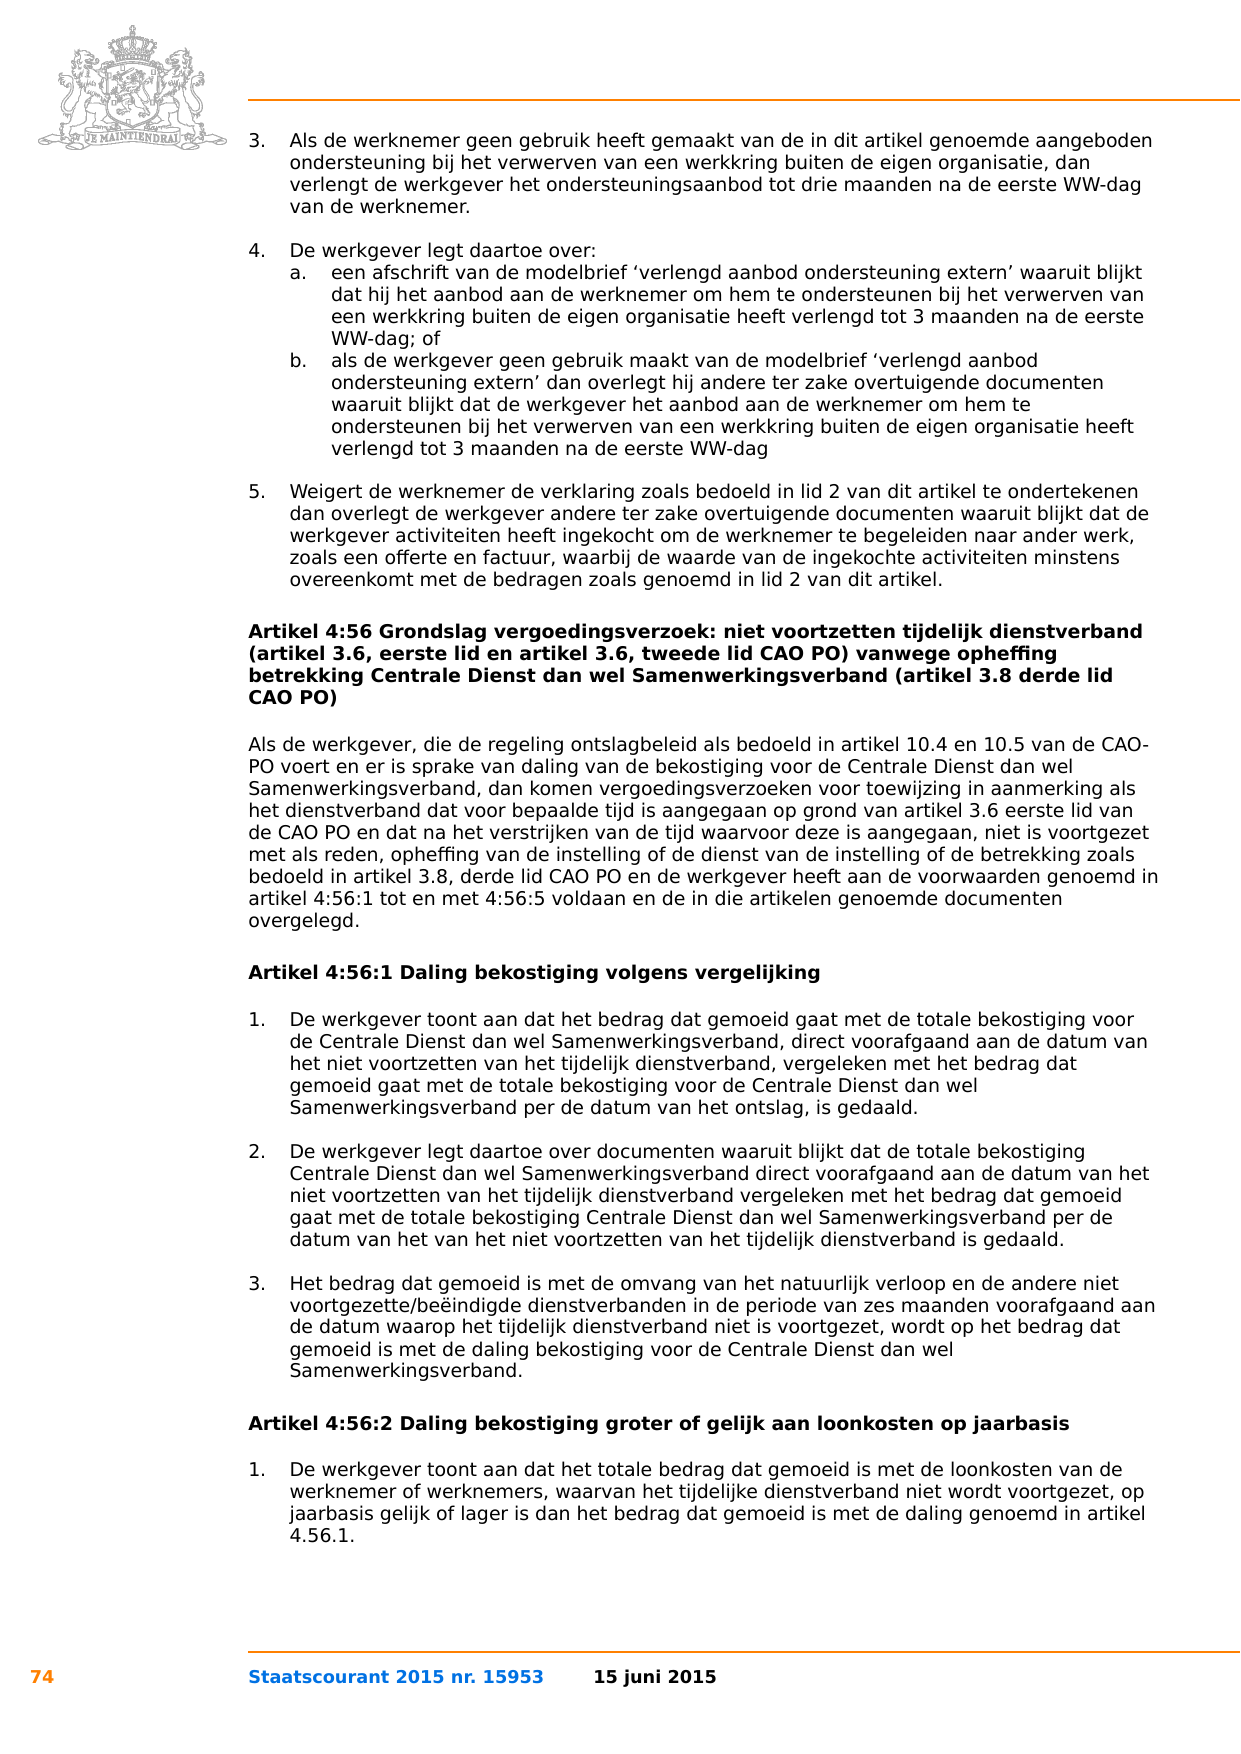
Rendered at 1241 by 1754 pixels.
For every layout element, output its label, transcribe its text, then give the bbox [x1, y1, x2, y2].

picture [38, 25, 227, 150]
text 5. Weigert de werknemer de verklaring zoals bedoeld in lid 2 van dit artikel te ondertekenen dan overlegt de werkgever andere ter zake overtuigende documenten waaruit blijkt dat de werkgever activiteiten heeft ingekocht om de werknemer te begeleiden naar ander werk, zoals een offerte en factuur, waarbij de waarde van de ingekochte activiteiten minstens overeenkomt met de bedragen zoals genoemd in lid 2 van dit artikel. [248, 481, 1163, 591]
subtitle Artikel 4:56:1 Daling bekostiging volgens vergelijking [248, 962, 1163, 984]
text a. een afschrift van de modelbrief ‘verlengd aanbod ondersteuning extern’ waaruit blijkt dat hij het aanbod aan de werknemer om hem te ondersteunen bij het verwerven van een werkkring buiten de eigen organisatie heeft verlengd tot 3 maanden na de eerste WW-dag; of [289, 262, 1163, 349]
text 1. De werkgever toont aan dat het bedrag dat gemoeid gaat met de totale bekostiging voor de Centrale Dienst dan wel Samenwerkingsverband, direct voorafgaand aan de datum van het niet voortzetten van het tijdelijk dienstverband, vergeleken met het bedrag dat gemoeid gaat met de totale bekostiging voor de Centrale Dienst dan wel Samenwerkingsverband per de datum van het ontslag, is gedaald. [248, 1009, 1163, 1119]
text 3. Als de werknemer geen gebruik heeft gemaakt van de in dit artikel genoemde aangeboden ondersteuning bij het verwerven van een werkkring buiten de eigen organisatie, dan verlengt de werkgever het ondersteuningsaanbod tot drie maanden na de eerste WW-dag van de werknemer. [248, 130, 1163, 218]
text b. als de werkgever geen gebruik maakt van de modelbrief ‘verlengd aanbod ondersteuning extern’ dan overlegt hij andere ter zake overtuigende documenten waaruit blijkt dat de werkgever het aanbod aan de werknemer om hem te ondersteunen bij het verwerven van een werkkring buiten de eigen organisatie heeft verlengd tot 3 maanden na de eerste WW-dag [289, 349, 1163, 459]
text Als de werkgever, die de regeling ontslagbeleid als bedoeld in artikel 10.4 en 10.5 van de CAO-PO voert en er is sprake van daling van de bekostiging voor de Centrale Dienst dan wel Samenwerkingsverband, dan komen vergoedingsverzoeken voor toewijzing in aanmerking als het dienstverband dat voor bepaalde tijd is aangegaan op grond van artikel 3.6 eerste lid van de CAO PO en dat na het verstrijken van de tijd waarvoor deze is aangegaan, niet is voortgezet met als reden, opheffing van de instelling of de dienst van de instelling of de betrekking zoals bedoeld in artikel 3.8, derde lid CAO PO en de werkgever heeft aan de voorwaarden genoemd in artikel 4:56:1 tot en met 4:56:5 voldaan en de in die artikelen genoemde documenten overgelegd. [248, 734, 1163, 932]
subtitle Artikel 4:56:2 Daling bekostiging groter of gelijk aan loonkosten op jaarbasis [248, 1412, 1163, 1434]
text 2. De werkgever legt daartoe over documenten waaruit blijkt dat de totale bekostiging Centrale Dienst dan wel Samenwerkingsverband direct voorafgaand aan de datum van het niet voortzetten van het tijdelijk dienstverband vergeleken met het bedrag dat gemoeid gaat met de totale bekostiging Centrale Dienst dan wel Samenwerkingsverband per de datum van het van het niet voortzetten van het tijdelijk dienstverband is gedaald. [248, 1141, 1163, 1251]
text 4. De werkgever legt daartoe over: [248, 240, 1163, 262]
text 1. De werkgever toont aan dat het totale bedrag dat gemoeid is met de loonkosten van de werknemer of werknemers, waarvan het tijdelijke dienstverband niet wordt voortgezet, op jaarbasis gelijk of lager is dan het bedrag dat gemoeid is met de daling genoemd in artikel 4.56.1. [248, 1459, 1163, 1547]
subtitle Artikel 4:56 Grondslag vergoedingsverzoek: niet voortzetten tijdelijk dienstverband (artikel 3.6, eerste lid en artikel 3.6, tweede lid CAO PO) vanwege opheffing betrekking Centrale Dienst dan wel Samenwerkingsverband (artikel 3.8 derde lid CAO PO) [248, 621, 1163, 709]
text 3. Het bedrag dat gemoeid is met de omvang van het natuurlijk verloop en de andere niet voortgezette/beëindigde dienstverbanden in de periode van zes maanden voorafgaand aan de datum waarop het tijdelijk dienstverband niet is voortgezet, wordt op het bedrag dat gemoeid is met de daling bekostiging voor de Centrale Dienst dan wel Samenwerkingsverband. [248, 1272, 1163, 1382]
